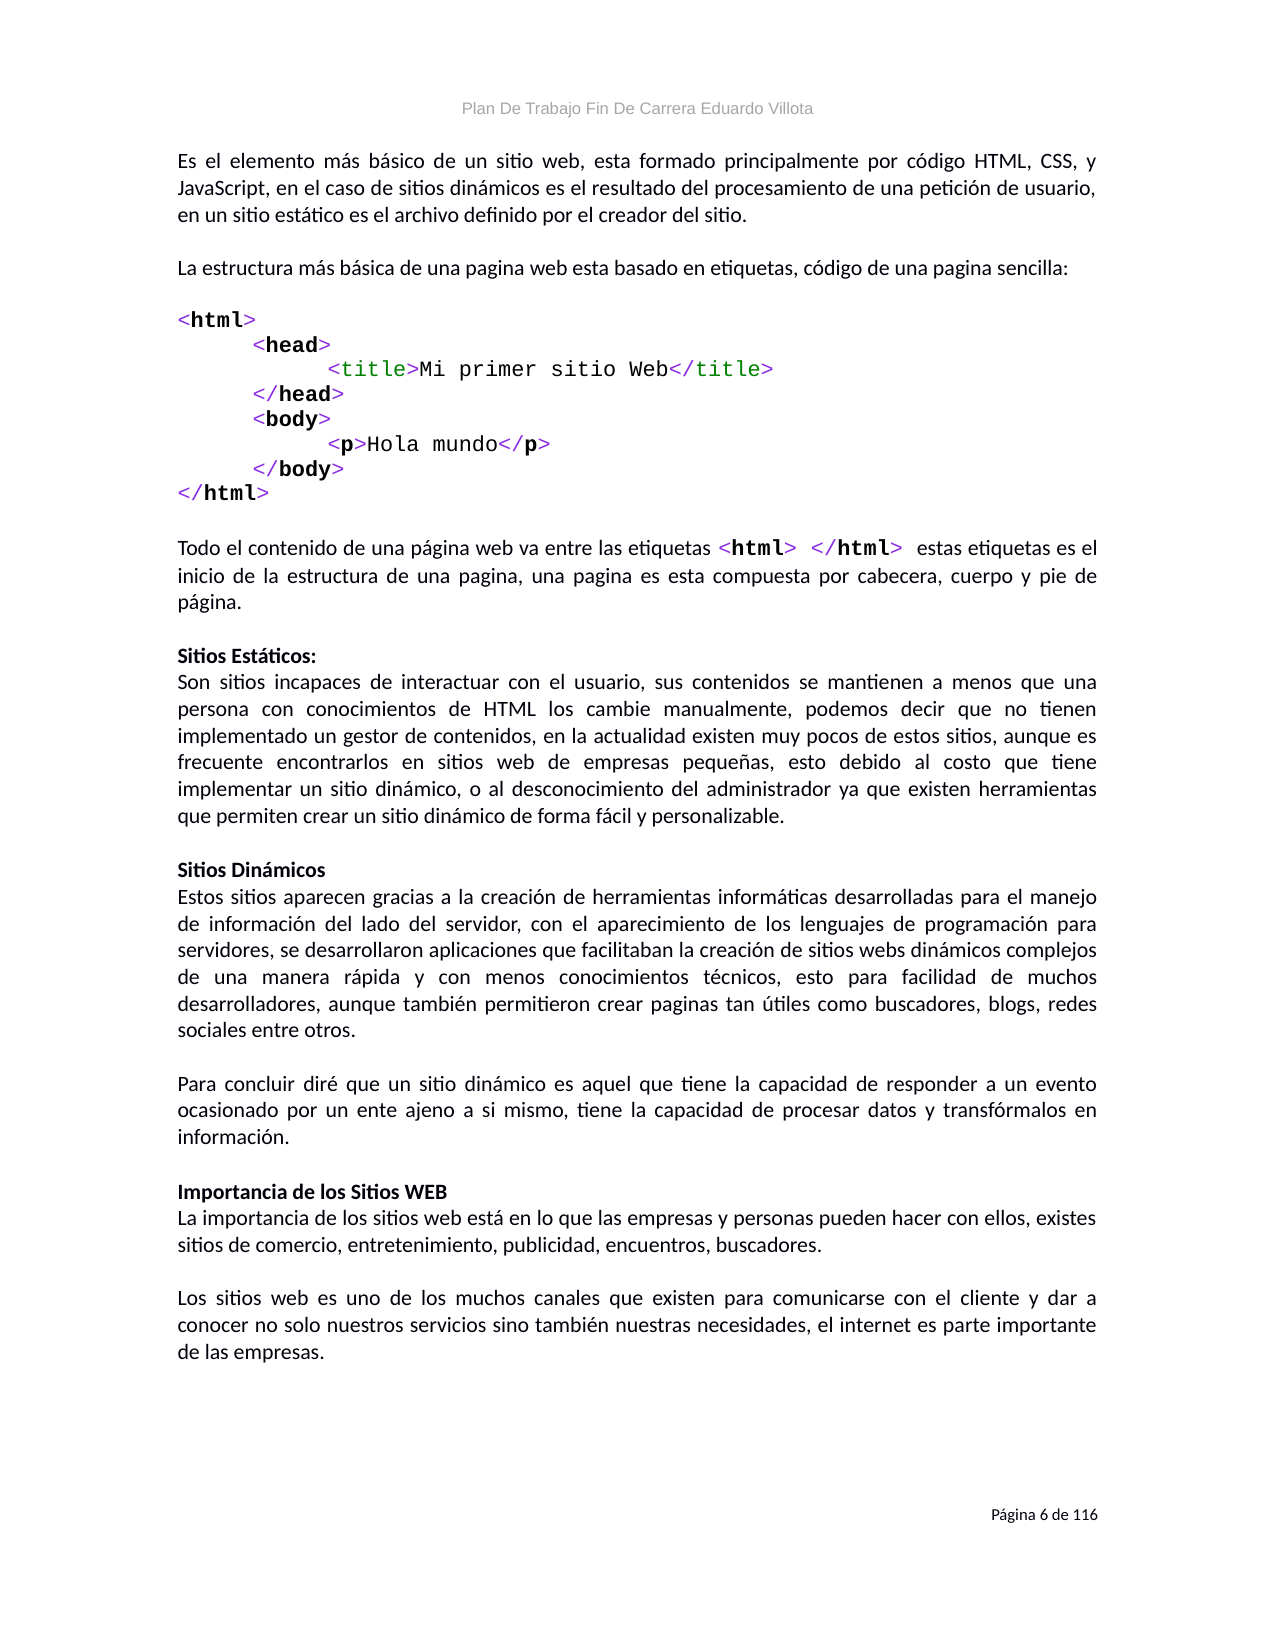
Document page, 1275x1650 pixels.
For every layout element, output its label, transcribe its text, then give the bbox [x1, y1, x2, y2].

text <head> [177, 334, 1098, 358]
text </head> [177, 383, 1098, 408]
text <title>Mi primer sitio Web</title> [177, 358, 1098, 383]
text Importancia de los Sitios WEB [177, 1178, 1098, 1204]
text </html> [177, 482, 1098, 507]
text Para concluir diré que un sitio dinámico es aquel que tiene la capacidad de responder a un evento ocasionado por un ente ajeno a si mismo, tiene la capacidad de procesar datos y transfórmalos en información. [177, 1070, 1098, 1150]
text Todo el contenido de una página web va entre las etiquetas <html> </html> estas etiquetas es el inicio de la estructura de una pagina, una pagina es esta compuesta por cabecera, cuerpo y pie de página. [177, 534, 1098, 615]
text <p>Hola mundo</p> [177, 433, 1098, 458]
text Estos sitios aparecen gracias a la creación de herramientas informáticas desarrolladas para el manejo de información del lado del servidor, con el aparecimiento de los lenguajes de programación para servidores, se desarrollaron aplicaciones que facilitaban la creación de sitios webs dinámicos complejos de una manera rápida y con menos conocimientos técnicos, esto para facilidad de muchos desarrolladores, aunque también permitieron crear paginas tan útiles como buscadores, blogs, redes sociales entre otros. [177, 883, 1098, 1043]
text <html> [177, 309, 1098, 334]
text Los sitios web es uno de los muchos canales que existen para comunicarse con el cliente y dar a conocer no solo nuestros servicios sino también nuestras necesidades, el internet es parte importante de las empresas. [177, 1284, 1098, 1364]
text Es el elemento más básico de un sitio web, esta formado principalmente por código HTML, CSS, y JavaScript, en el caso de sitios dinámicos es el resultado del procesamiento de una petición de usuario, en un sitio estático es el archivo definido por el creador del sitio. [177, 148, 1098, 228]
text La importancia de los sitios web está en lo que las empresas y personas pueden hacer con ellos, existes sitios de comercio, entretenimiento, publicidad, encuentros, buscadores. [177, 1204, 1098, 1258]
text La estructura más básica de una pagina web esta basado en etiquetas, código de una pagina sencilla: [177, 254, 1098, 281]
text Sitios Estáticos: [177, 642, 1098, 668]
text </body> [177, 458, 1098, 482]
text Son sitios incapaces de interactuar con el usuario, sus contenidos se mantienen a menos que una persona con conocimientos de HTML los cambie manualmente, podemos decir que no tienen implementado un gestor de contenidos, en la actualidad existen muy pocos de estos sitios, aunque es frecuente encontrarlos en sitios web de empresas pequeñas, esto debido al costo que tiene implementar un sitio dinámico, o al desconocimiento del administrador ya que existen herramientas que permiten crear un sitio dinámico de forma fácil y personalizable. [177, 668, 1098, 828]
text <body> [177, 408, 1098, 433]
text Sitios Dinámicos [177, 856, 1098, 883]
